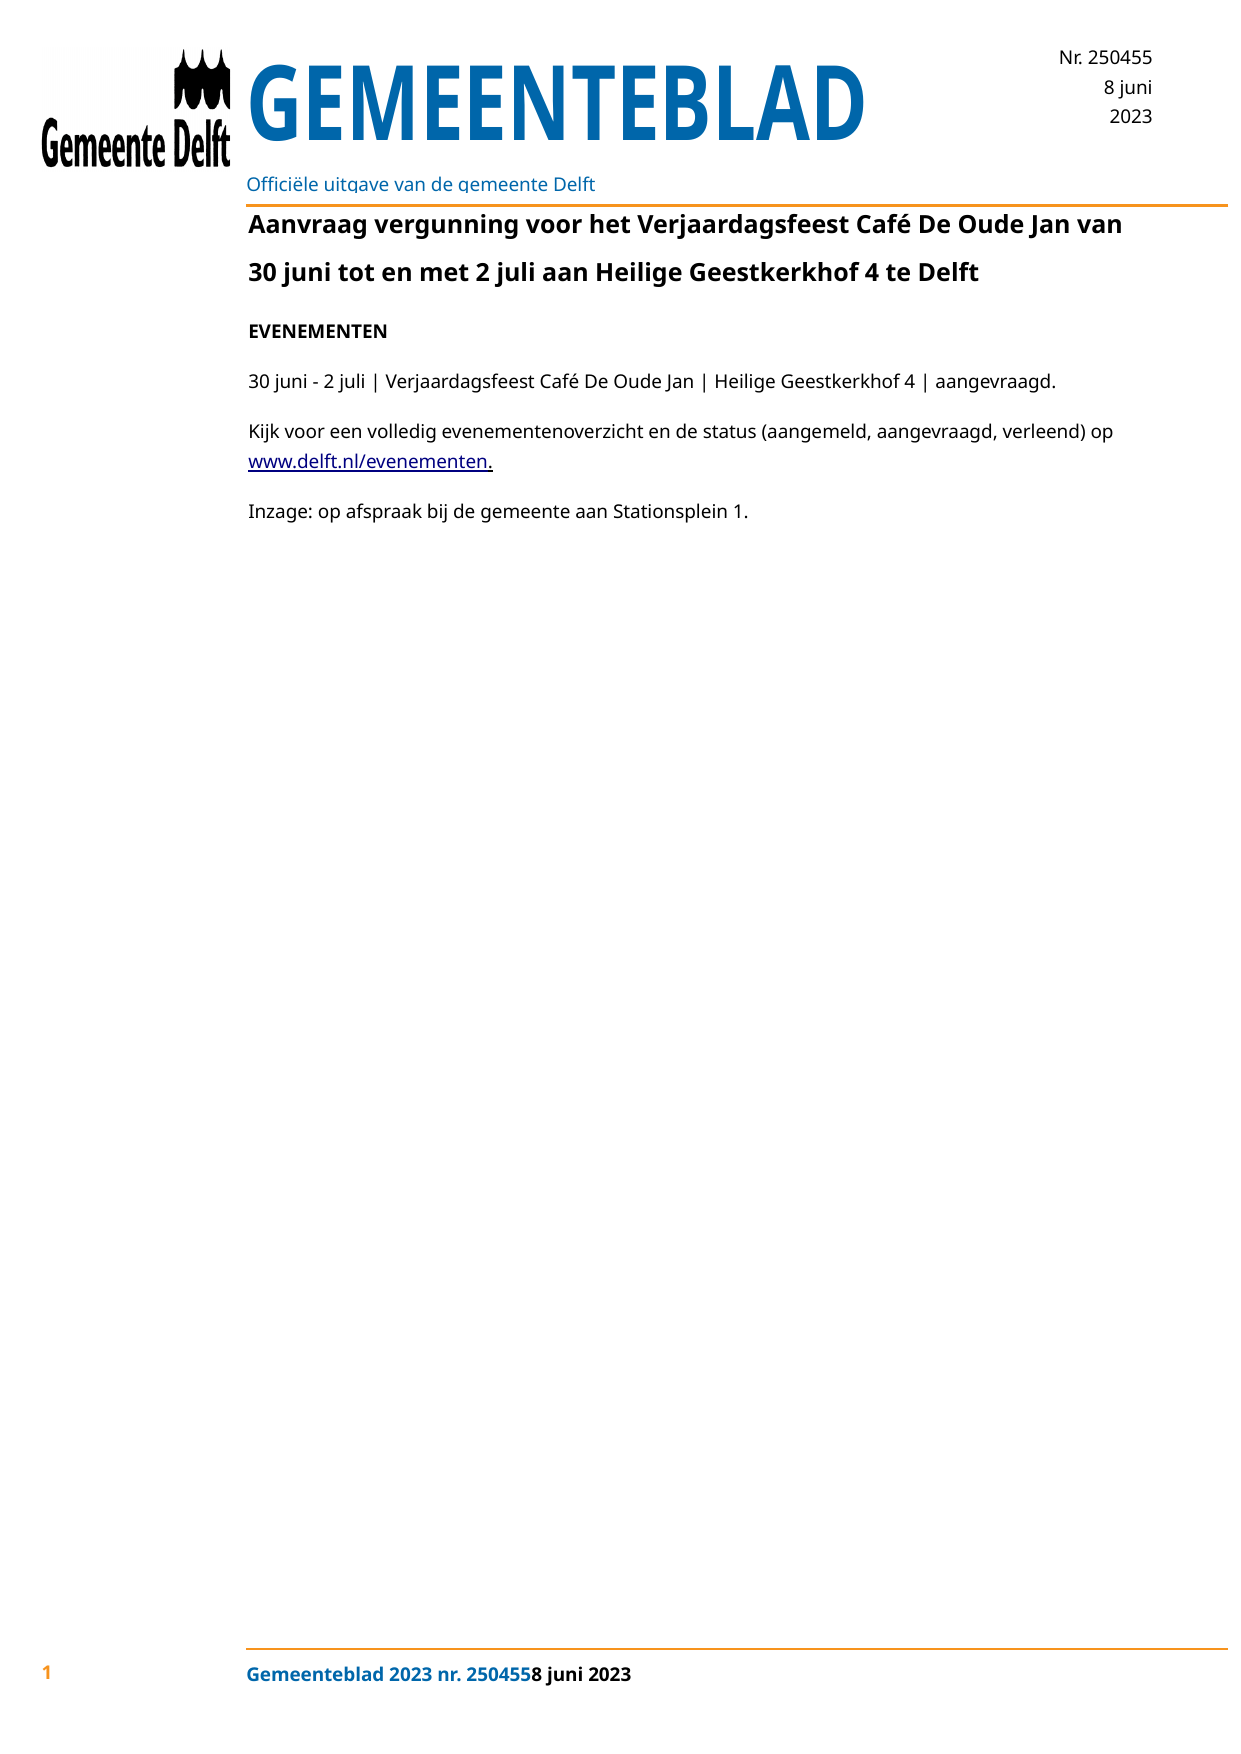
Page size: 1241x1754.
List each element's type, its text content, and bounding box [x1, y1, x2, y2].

text Aanvraag vergunning voor het Verjaardagsfeest Café De Oude Jan van 30 juni tot en met 2 juli aan Heilige Geestkerkhof 4 te Delft [248, 207, 1152, 288]
text Kijk voor een volledig evenementenoverzicht en de status (aangemeld, aangevraagd, verleend) op www.delft.nl/evenementen. [248, 419, 1152, 474]
text EVENEMENTEN [248, 318, 1152, 344]
picture [41, 47, 231, 172]
text 30 juni - 2 juli | Verjaardagsfeest Café De Oude Jan | Heilige Geestkerkhof 4 | aangevraagd. [248, 368, 1152, 394]
text Inzage: op afspraak bij de gemeente aan Stationsplein 1. [248, 499, 1152, 524]
